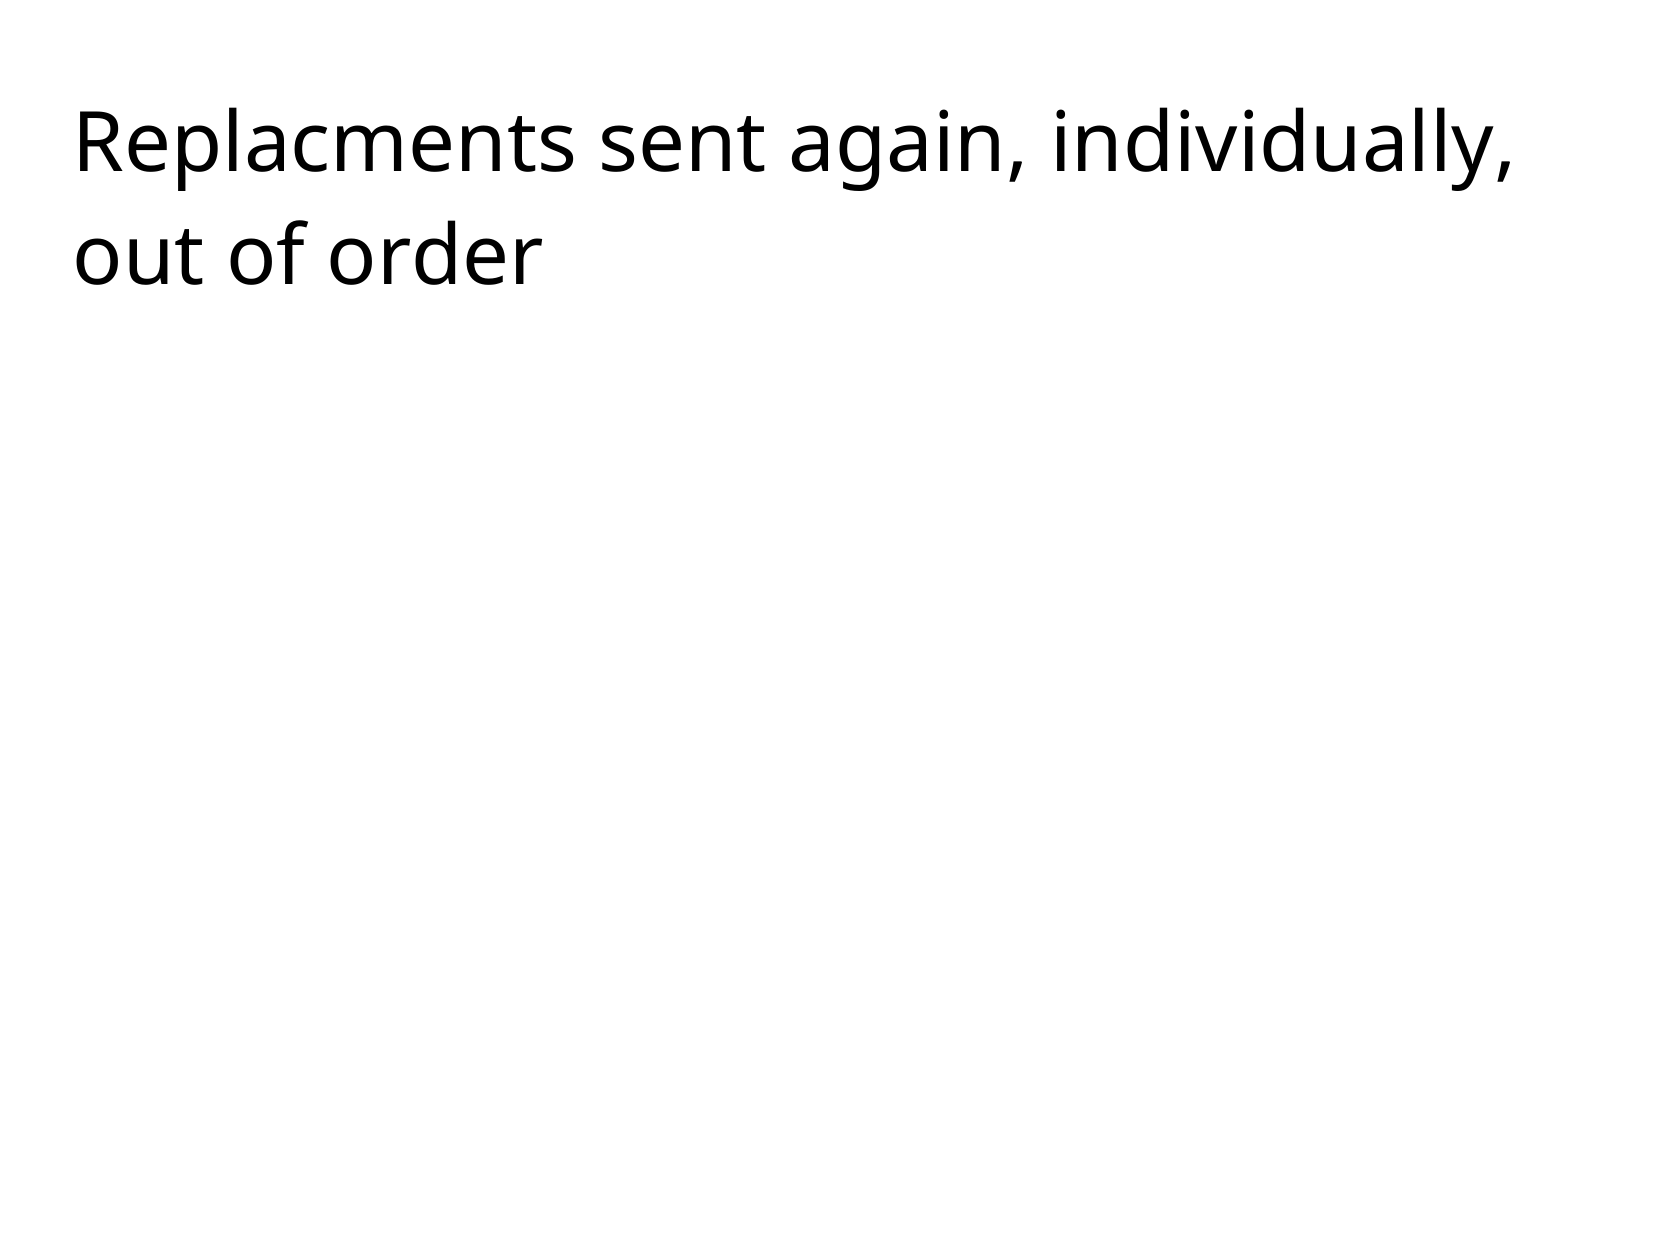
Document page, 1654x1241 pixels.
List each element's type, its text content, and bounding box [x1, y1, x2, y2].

text_box Replacments sent again, individually, out of order [58, 75, 1596, 290]
